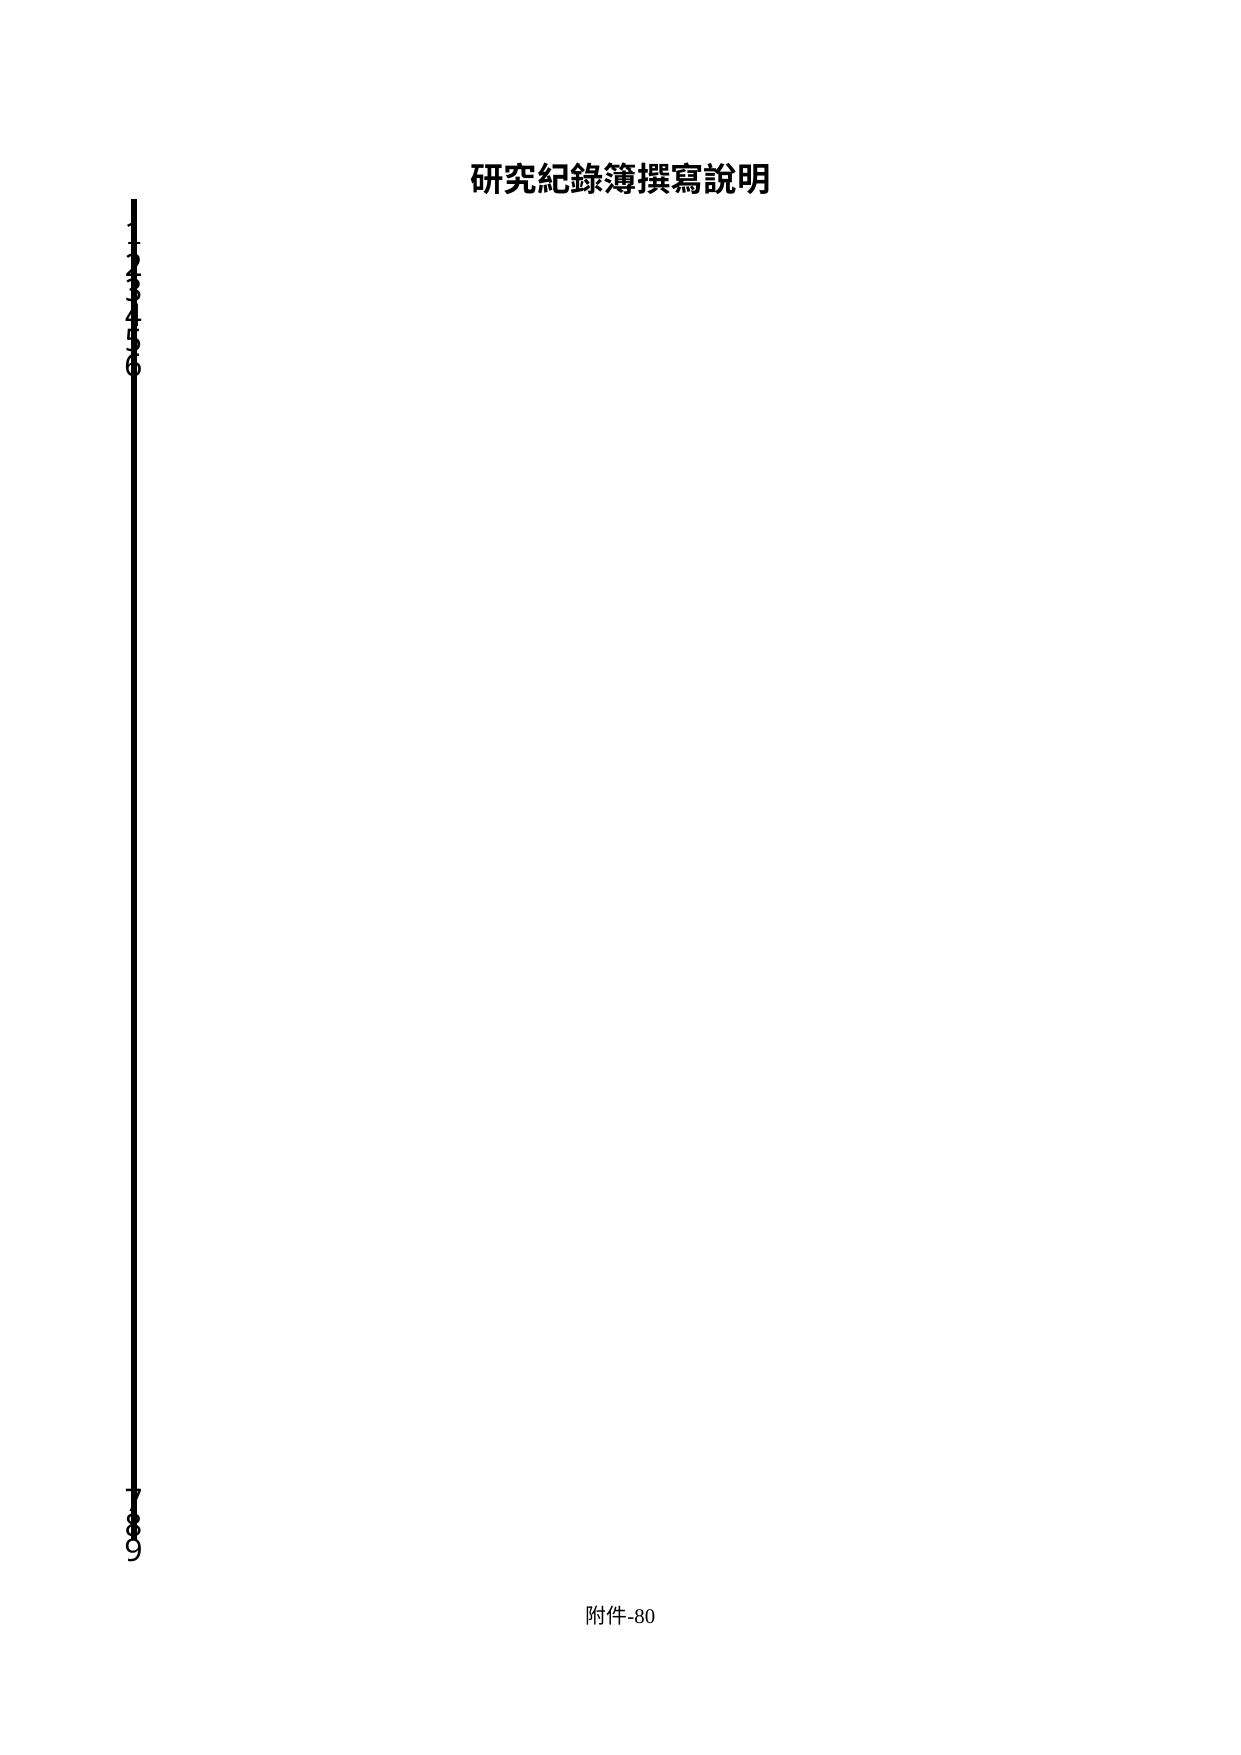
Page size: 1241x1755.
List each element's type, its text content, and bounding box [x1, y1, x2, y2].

text 研究紀錄簿撰寫說明 [133, 162, 1107, 199]
